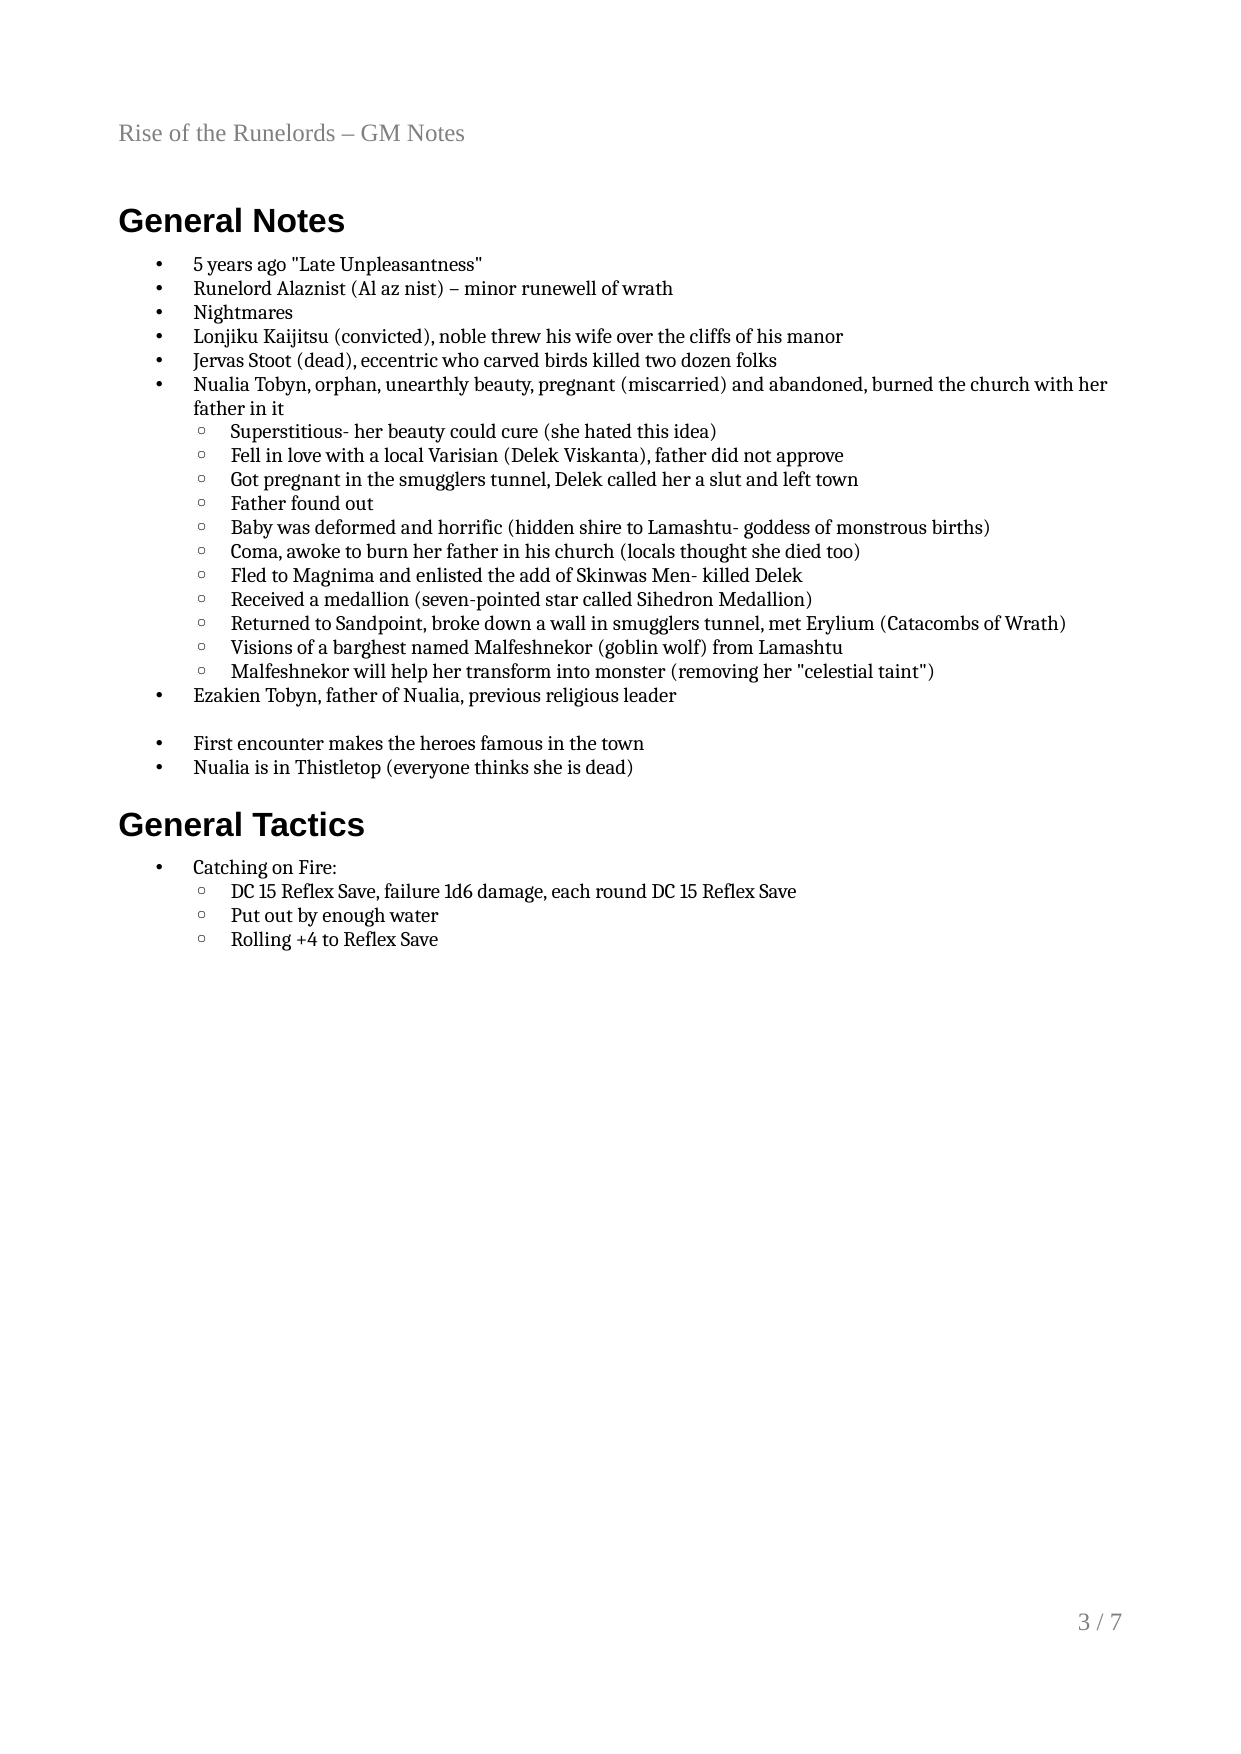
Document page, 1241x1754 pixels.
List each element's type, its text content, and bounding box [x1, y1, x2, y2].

list Catching on Fire: [156, 856, 1122, 880]
list Got pregnant in the smugglers tunnel, Delek called her a slut and left town [193, 468, 1122, 492]
list Fell in love with a local Varisian (Delek Viskanta), father did not approve [193, 444, 1122, 468]
list Malfeshnekor will help her transform into monster (removing her "celestial taint") [193, 660, 1122, 684]
subtitle General Tactics [118, 804, 1122, 843]
list Fled to Magnima and enlisted the add of Skinwas Men- killed Delek [193, 564, 1122, 588]
list DC 15 Reflex Save, failure 1d6 damage, each round DC 15 Reflex Save [193, 880, 1122, 904]
list Superstitious- her beauty could cure (she hated this idea) [193, 420, 1122, 444]
list Returned to Sandpoint, broke down a wall in smugglers tunnel, met Erylium (Catacombs of Wrath) [193, 612, 1122, 636]
list Nualia Tobyn, orphan, unearthly beauty, pregnant (miscarried) and abandoned, burned the church with her father in it [156, 372, 1122, 420]
list Father found out [193, 492, 1122, 516]
subtitle General Notes [118, 201, 1122, 240]
list Baby was deformed and horrific (hidden shire to Lamashtu- goddess of monstrous births) [193, 516, 1122, 540]
list Jervas Stoot (dead), eccentric who carved birds killed two dozen folks [156, 348, 1122, 372]
list Nualia is in Thistletop (everyone thinks she is dead) [156, 756, 1122, 779]
list Lonjiku Kaijitsu (convicted), noble threw his wife over the cliffs of his manor [156, 324, 1122, 348]
list Nightmares [156, 300, 1122, 324]
list Rolling +4 to Reflex Save [193, 928, 1122, 952]
list Coma, awoke to burn her father in his church (locals thought she died too) [193, 540, 1122, 564]
list Runelord Alaznist (Al az nist) – minor runewell of wrath [156, 276, 1122, 300]
list 5 years ago "Late Unpleasantness" [156, 252, 1122, 276]
list First encounter makes the heroes famous in the town [156, 732, 1122, 756]
list Visions of a barghest named Malfeshnekor (goblin wolf) from Lamashtu [193, 636, 1122, 660]
list Put out by enough water [193, 904, 1122, 928]
list Ezakien Tobyn, father of Nualia, previous religious leader [156, 684, 1122, 708]
list Received a medallion (seven-pointed star called Sihedron Medallion) [193, 588, 1122, 612]
